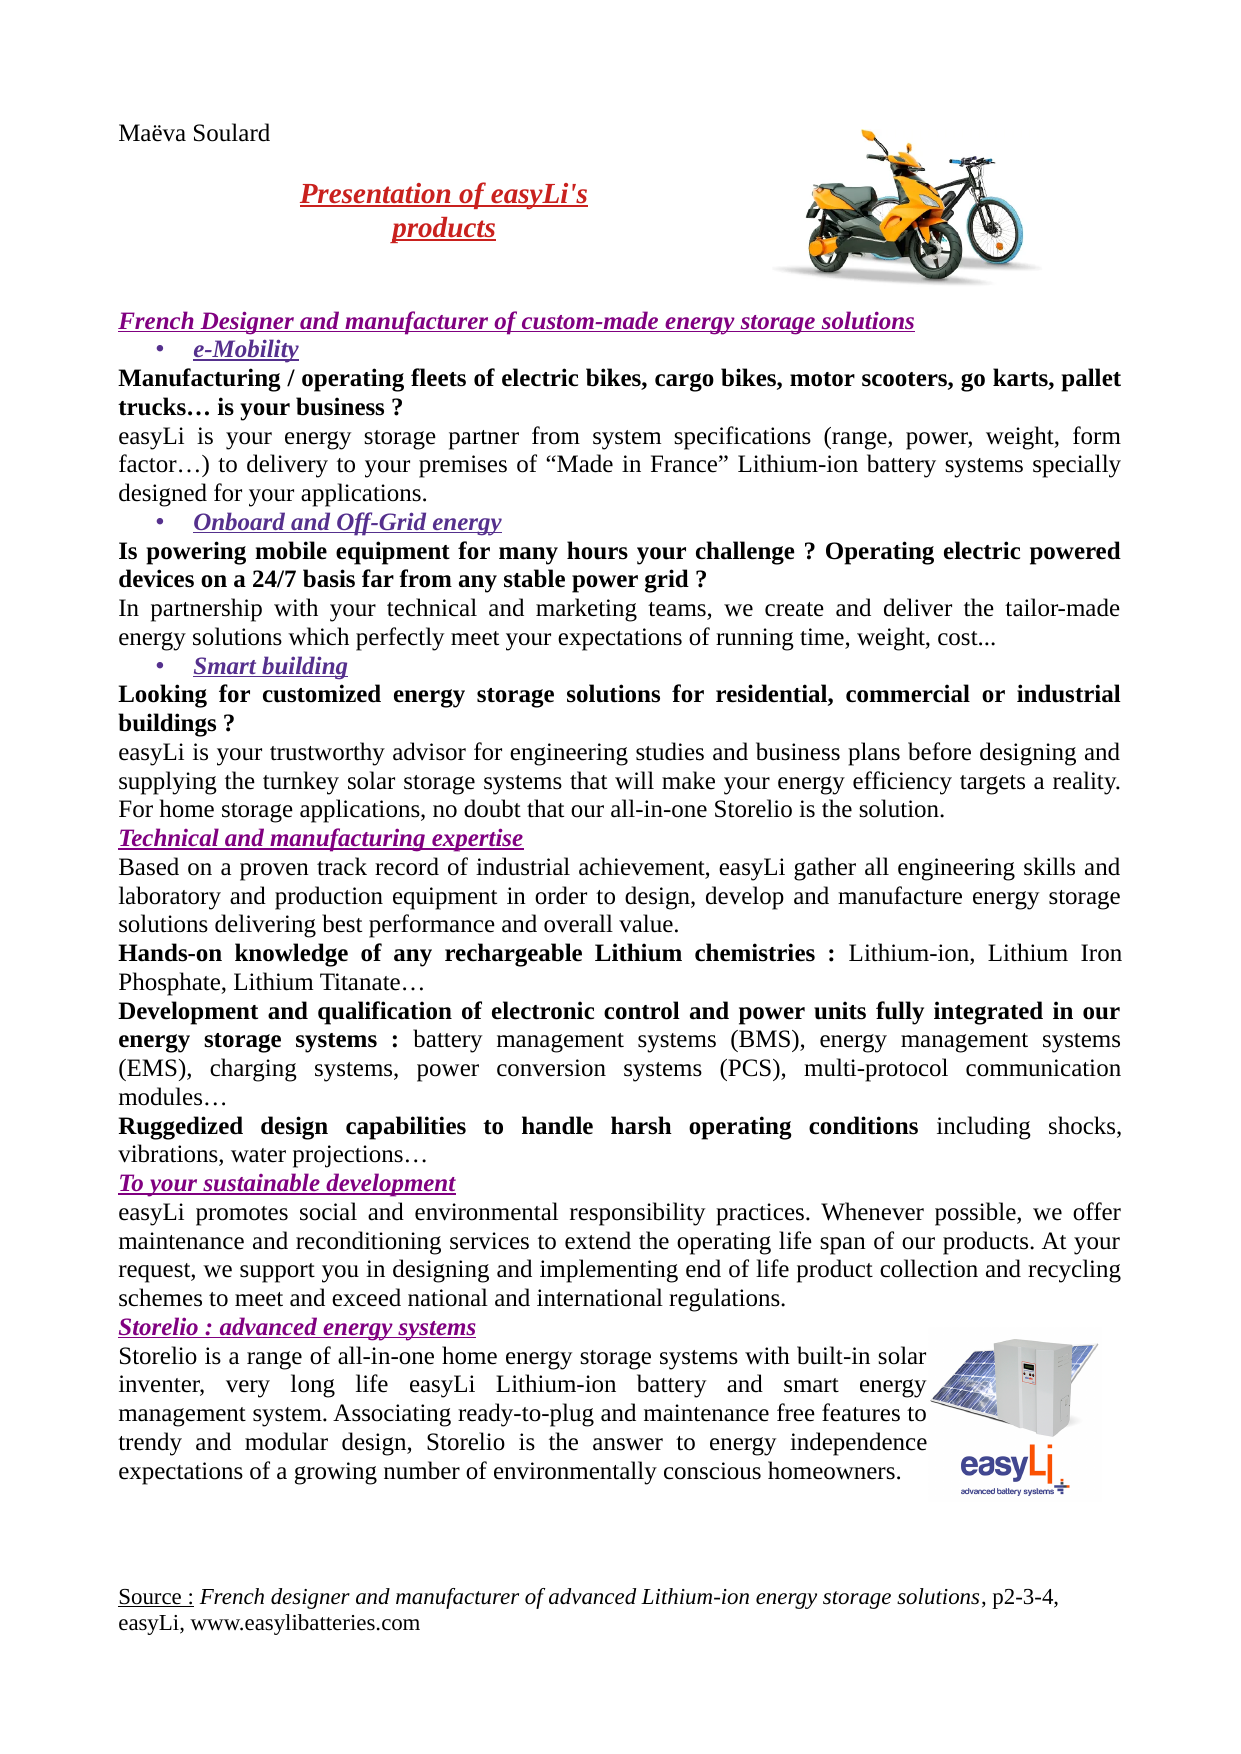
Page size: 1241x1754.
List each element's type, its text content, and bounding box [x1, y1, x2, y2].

text Storelio : advanced energy systems [118, 1312, 1122, 1341]
picture [772, 129, 1043, 287]
text Hands-on knowledge of any rechargeable Lithium chemistries : Lithium-ion, Lithium Iron Phosphate, Lithium Titanate… [118, 938, 1122, 996]
text Storelio is a range of all-in-one home energy storage systems with built-in solar inventer, very long life easyLi Lithium-ion battery and smart energy management system. Associating ready-to-plug and maintenance free features to trendy and modular design, Storelio is the answer to energy independence expectations of a growing number of environmentally conscious homeowners. [118, 1341, 928, 1484]
text Development and qualification of electronic control and power units fully integrated in our energy storage systems : battery management systems (BMS), energy management systems (EMS), charging systems, power conversion systems (PCS), multi-protocol communication modules… [118, 996, 1122, 1111]
list Smart building [156, 651, 1122, 679]
text To your sustainable development [118, 1168, 1122, 1197]
list Onboard and Off-Grid energy [156, 507, 1122, 536]
text French Designer and manufacturer of custom-made energy storage solutions [118, 306, 1122, 334]
text Presentation of easyLi's [118, 176, 772, 210]
text In partnership with your technical and marketing teams, we create and deliver the tailor-made energy solutions which perfectly meet your expectations of running time, weight, cost... [118, 593, 1122, 651]
text easyLi is your energy storage partner from system specifications (range, power, weight, form factor…) to delivery to your premises of “Made in France” Lithium-ion battery systems specially designed for your applications. [118, 421, 1122, 507]
text Manufacturing / operating fleets of electric bikes, cargo bikes, motor scooters, go karts, pallet trucks… is your business ? [118, 363, 1122, 421]
text Looking for customized energy storage solutions for residential, commercial or industrial buildings ? [118, 679, 1122, 737]
text [1043, 210, 1122, 243]
text easyLi is your trustworthy advisor for engineering studies and business plans before designing and supplying the turnkey solar storage systems that will make your energy efficiency targets a reality. For home storage applications, no doubt that our all-in-one Storelio is the solution. [118, 737, 1122, 823]
text products [118, 210, 772, 243]
text Is powering mobile equipment for many hours your challenge ? Operating electric powered devices on a 24/7 basis far from any stable power grid ? [118, 536, 1122, 593]
text easyLi promotes social and environmental responsibility practices. Whenever possible, we offer maintenance and reconditioning services to extend the operating life span of our products. At your request, we support you in designing and implementing end of life product collection and recycling schemes to meet and exceed national and international regulations. [118, 1197, 1122, 1312]
text Based on a proven track record of industrial achievement, easyLi gather all engineering skills and laboratory and production equipment in order to design, develop and manufacture energy storage solutions delivering best performance and overall value. [118, 852, 1122, 938]
text Ruggedized design capabilities to handle harsh operating conditions including shocks, vibrations, water projections… [118, 1111, 1122, 1168]
list e-Mobility [156, 334, 1122, 363]
text [1043, 176, 1122, 210]
picture [928, 1327, 1102, 1502]
text Technical and manufacturing expertise [118, 823, 1122, 852]
